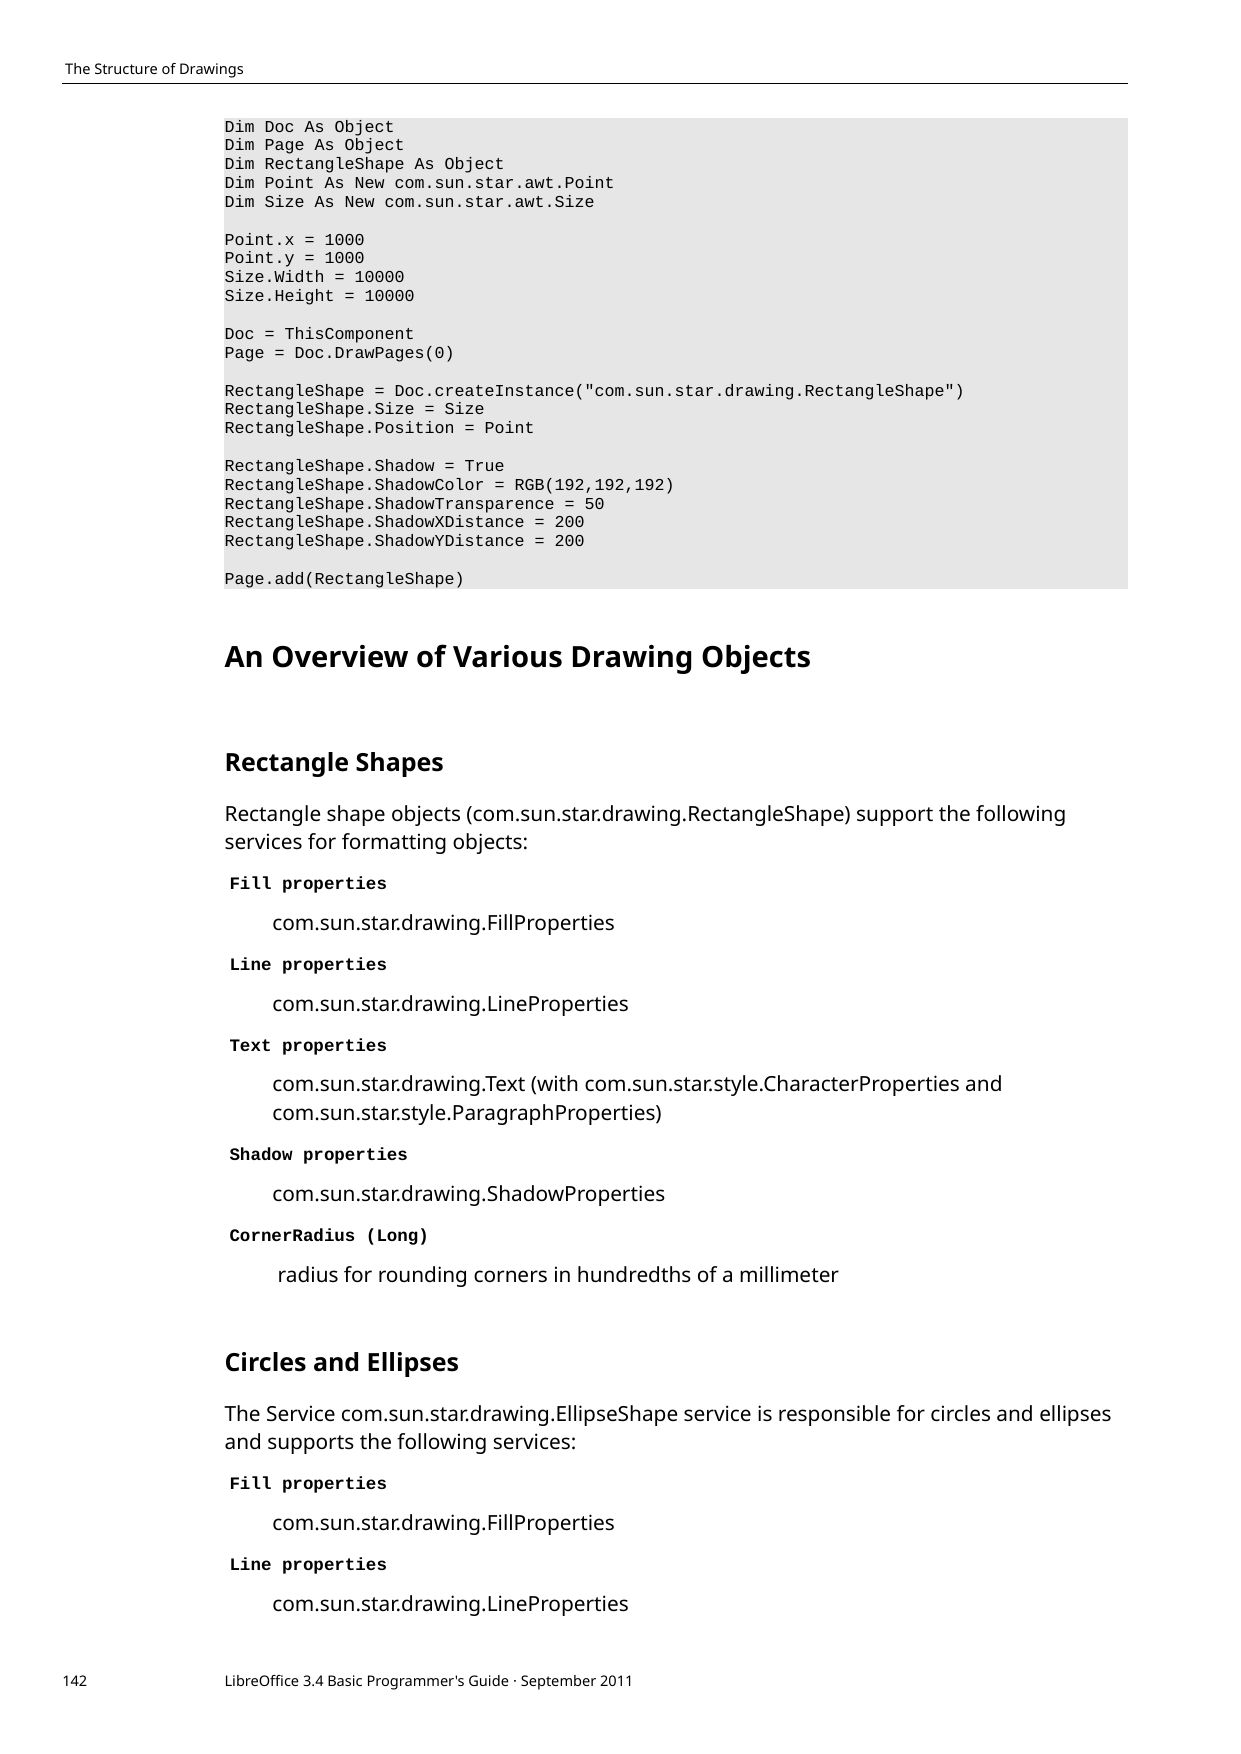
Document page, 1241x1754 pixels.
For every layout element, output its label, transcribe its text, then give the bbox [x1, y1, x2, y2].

list Line properties [224, 1548, 1128, 1577]
list com.sun.star.drawing.LineProperties [272, 989, 1128, 1017]
list com.sun.star.drawing.FillProperties [272, 908, 1128, 936]
list Line properties [224, 948, 1128, 977]
list Text properties [224, 1029, 1128, 1058]
subtitle Circles and Ellipses [224, 1345, 1128, 1379]
list Fill properties [224, 1467, 1128, 1496]
text The Service com.sun.star.drawing.EllipseShape service is responsible for circles and ellipses and supports the following services: [224, 1399, 1128, 1456]
list com.sun.star.drawing.LineProperties [272, 1589, 1128, 1617]
text Rectangle shape objects (com.sun.star.drawing.RectangleShape) support the following services for formatting objects: [224, 799, 1128, 856]
list Shadow properties [224, 1138, 1128, 1167]
list com.sun.star.drawing.ShadowProperties [272, 1179, 1128, 1207]
list Fill properties [224, 867, 1128, 896]
list com.sun.star.drawing.FillProperties [272, 1508, 1128, 1536]
list radius for rounding corners in hundredths of a millimeter [272, 1260, 1128, 1288]
list CornerRadius (Long) [224, 1219, 1128, 1248]
text Dim Doc As Object Dim Page As Object Dim RectangleShape As Object Dim Point As New com.sun.star.awt.Point Dim Size As New com.sun.star.awt.Size Point.x = 1000 Point.y = 1000 Size.Width = 10000 Size.Height = 10000 Doc = ThisComponent Page = Doc.DrawPages(0) RectangleShape = Doc.createInstance("com.sun.star.drawing.RectangleShape") RectangleShape.Size = Size RectangleShape.Position = Point RectangleShape.Shadow = True RectangleShape.ShadowColor = RGB(192,192,192) RectangleShape.ShadowTransparence = 50 RectangleShape.ShadowXDistance = 200 RectangleShape.ShadowYDistance = 200 Page.add(RectangleShape) [224, 118, 1128, 589]
subtitle An Overview of Various Drawing Objects [224, 637, 1128, 676]
subtitle Rectangle Shapes [224, 745, 1128, 779]
list com.sun.star.drawing.Text (with com.sun.star.style.CharacterProperties and com.sun.star.style.ParagraphProperties) [272, 1069, 1128, 1126]
